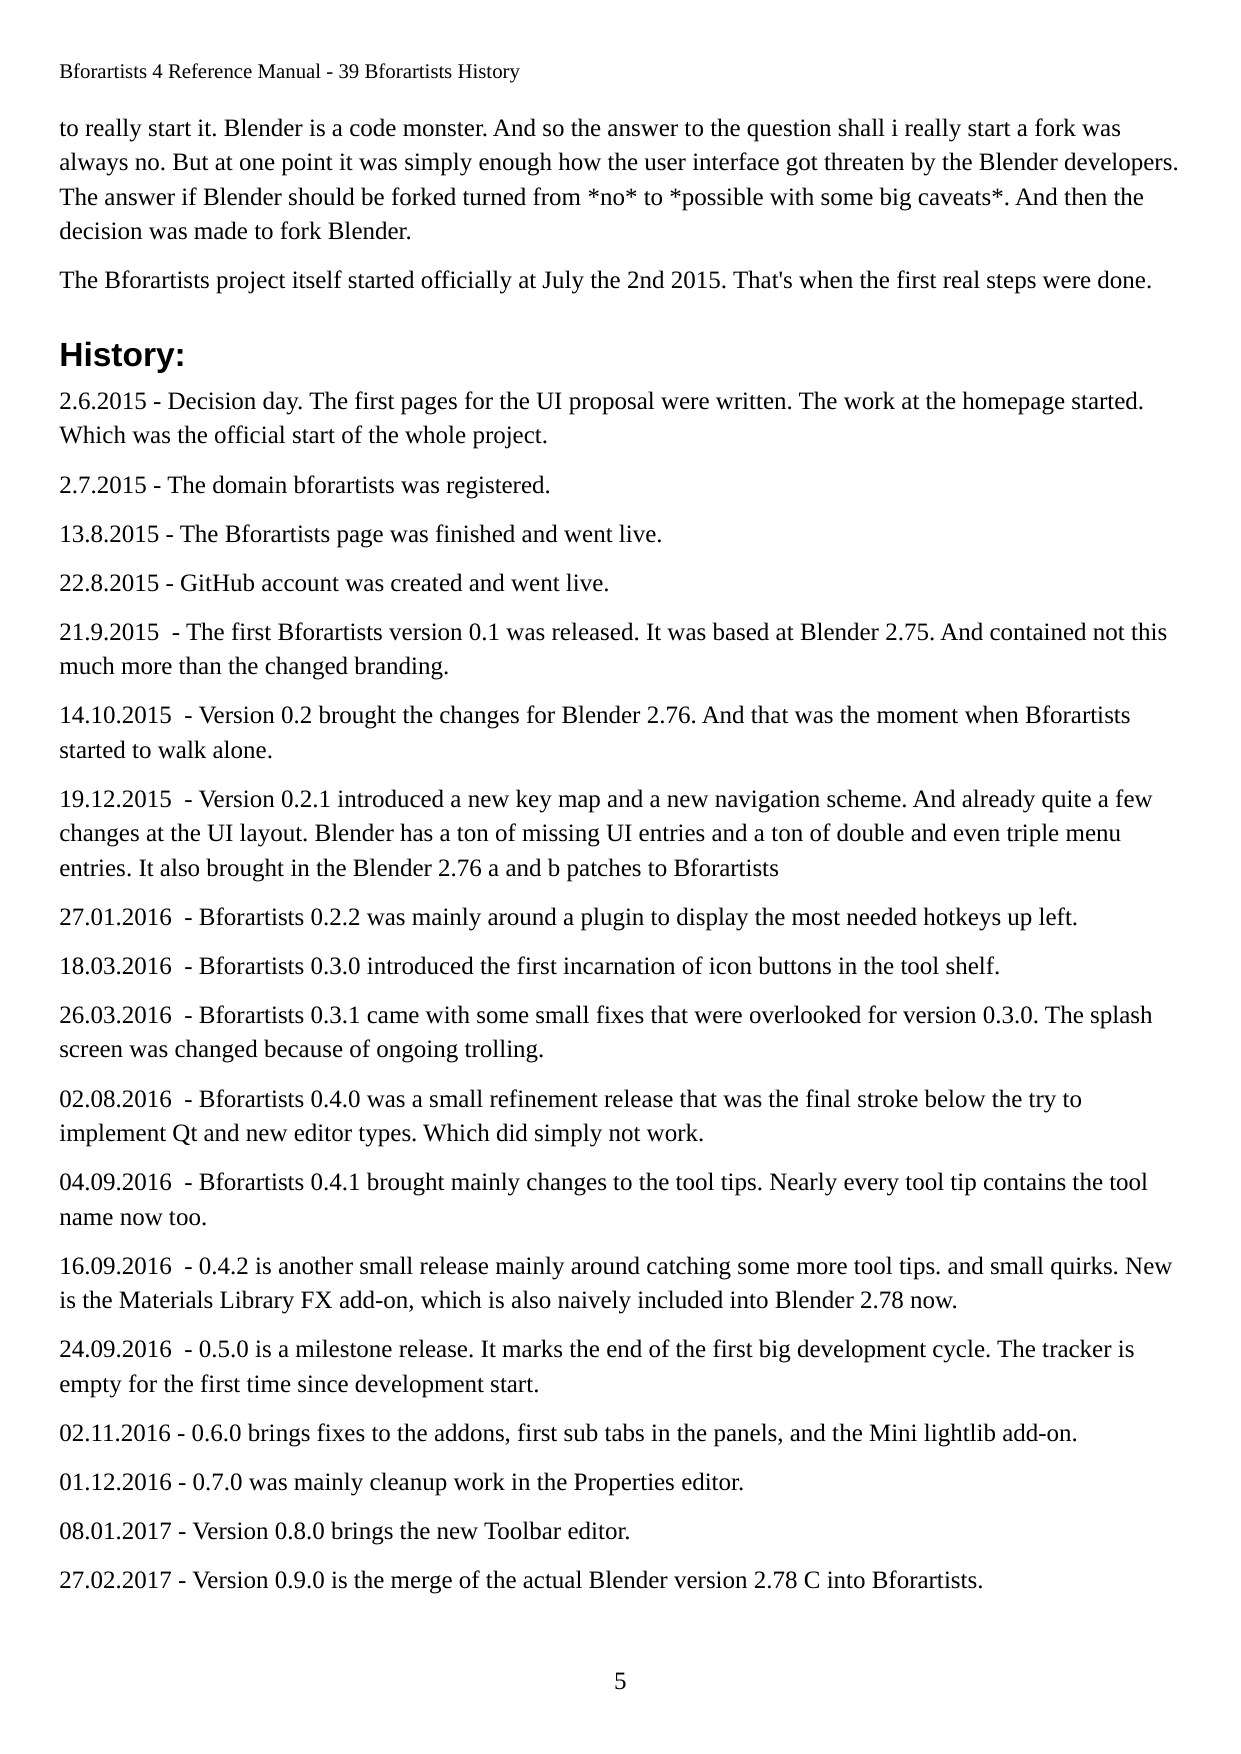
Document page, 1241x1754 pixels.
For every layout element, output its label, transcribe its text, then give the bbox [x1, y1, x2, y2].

text 24.09.2016 - 0.5.0 is a milestone release. It marks the end of the first big development cycle. The tracker is empty for the first time since development start. [59, 1334, 1181, 1397]
text 22.8.2015 - GitHub account was created and went live. [59, 568, 1181, 597]
text 16.09.2016 - 0.4.2 is another small release mainly around catching some more tool tips. and small quirks. New is the Materials Library FX add-on, which is also naively included into Blender 2.78 now. [59, 1251, 1181, 1314]
text 2.6.2015 - Decision day. The first pages for the UI proposal were written. The work at the homepage started. Which was the official start of the whole project. [59, 386, 1181, 449]
text 19.12.2015 - Version 0.2.1 introduced a new key map and a new navigation scheme. And already quite a few changes at the UI layout. Blender has a ton of missing UI entries and a ton of double and even triple menu entries. It also brought in the Blender 2.76 a and b patches to Bforartists [59, 784, 1181, 882]
text 27.02.2017 - Version 0.9.0 is the merge of the actual Blender version 2.78 C into Bforartists. [59, 1565, 1181, 1594]
text 14.10.2015 - Version 0.2 brought the changes for Blender 2.76. And that was the moment when Bforartists started to walk alone. [59, 700, 1181, 764]
text 01.12.2016 - 0.7.0 was mainly cleanup work in the Properties editor. [59, 1467, 1181, 1496]
text The Bforartists project itself started officially at July the 2nd 2015. That's when the first real steps were done. [59, 265, 1181, 294]
text 04.09.2016 - Bforartists 0.4.1 brought mainly changes to the tool tips. Nearly every tool tip contains the tool name now too. [59, 1167, 1181, 1230]
subtitle History: [59, 335, 1181, 374]
text to really start it. Blender is a code monster. And so the answer to the question shall i really start a fork was always no. But at one point it was simply enough how the user interface got threaten by the Blender developers. The answer if Blender should be forked turned from *no* to *possible with some big caveats*. And then the decision was made to fork Blender. [59, 113, 1181, 245]
text 13.8.2015 - The Bforartists page was finished and went live. [59, 519, 1181, 547]
text 18.03.2016 - Bforartists 0.3.0 introduced the first incarnation of icon buttons in the tool shelf. [59, 951, 1181, 980]
text 02.08.2016 - Bforartists 0.4.0 was a small refinement release that was the final stroke below the try to implement Qt and new editor types. Which did simply not work. [59, 1084, 1181, 1147]
text 26.03.2016 - Bforartists 0.3.1 came with some small fixes that were overlooked for version 0.3.0. The splash screen was changed because of ongoing trolling. [59, 1000, 1181, 1063]
text 21.9.2015 - The first Bforartists version 0.1 was released. It was based at Blender 2.75. And contained not this much more than the changed branding. [59, 617, 1181, 680]
text 27.01.2016 - Bforartists 0.2.2 was mainly around a plugin to display the most needed hotkeys up left. [59, 902, 1181, 931]
text 08.01.2017 - Version 0.8.0 brings the new Toolbar editor. [59, 1516, 1181, 1545]
text 2.7.2015 - The domain bforartists was registered. [59, 470, 1181, 498]
text 02.11.2016 - 0.6.0 brings fixes to the addons, first sub tabs in the panels, and the Mini lightlib add-on. [59, 1418, 1181, 1447]
